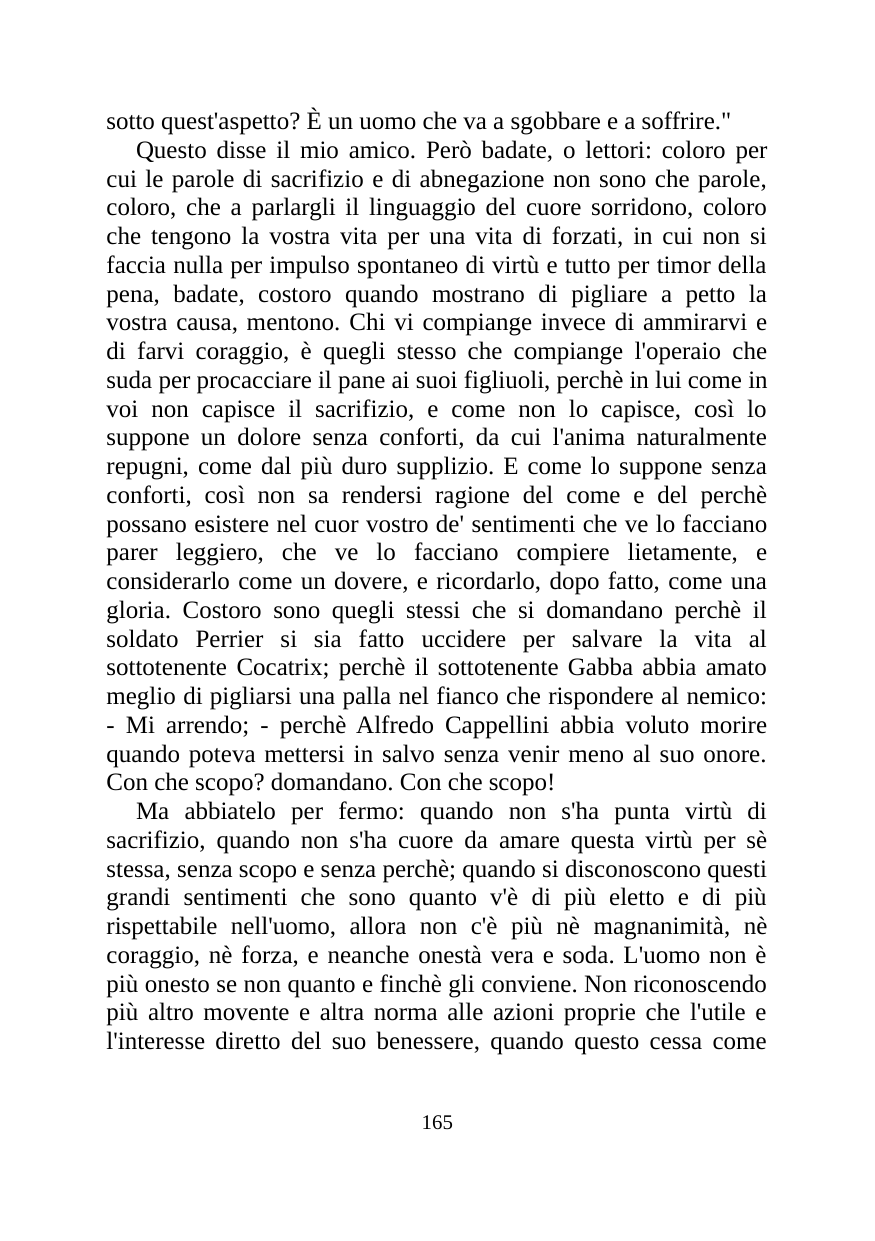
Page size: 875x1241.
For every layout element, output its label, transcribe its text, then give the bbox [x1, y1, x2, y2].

text sotto quest'aspetto? È un uomo che va a sgobbare e a soffrire." [106, 106, 768, 135]
text Ma abbiatelo per fermo: quando non s'ha punta virtù di sacrifizio, quando non s'ha cuore da amare questa virtù per sè stessa, senza scopo e senza perchè; quando si disconoscono questi grandi sentimenti che sono quanto v'è di più eletto e di più rispettabile nell'uomo, allora non c'è più nè magnanimità, nè coraggio, nè forza, e neanche onestà vera e soda. L'uomo non è più onesto se non quanto e finchè gli conviene. Non riconoscendo più altro movente e altra norma alle azioni proprie che l'utile e l'interesse diretto del suo benessere, quando questo cessa come [106, 796, 768, 1055]
text Questo disse il mio amico. Però badate, o lettori: coloro per cui le parole di sacrifizio e di abnegazione non sono che parole, coloro, che a parlargli il linguaggio del cuore sorridono, coloro che tengono la vostra vita per una vita di forzati, in cui non si faccia nulla per impulso spontaneo di virtù e tutto per timor della pena, badate, costoro quando mostrano di pigliare a petto la vostra causa, mentono. Chi vi compiange invece di ammirarvi e di farvi coraggio, è quegli stesso che compiange l'operaio che suda per procacciare il pane ai suoi figliuoli, perchè in lui come in voi non capisce il sacrifizio, e come non lo capisce, così lo suppone un dolore senza conforti, da cui l'anima naturalmente repugni, come dal più duro supplizio. E come lo suppone senza conforti, così non sa rendersi ragione del come e del perchè possano esistere nel cuor vostro de' sentimenti che ve lo facciano parer leggiero, che ve lo facciano compiere lietamente, e considerarlo come un dovere, e ricordarlo, dopo fatto, come una gloria. Costoro sono quegli stessi che si domandano perchè il soldato Perrier si sia fatto uccidere per salvare la vita al sottotenente Cocatrix; perchè il sottotenente Gabba abbia amato meglio di pigliarsi una palla nel fianco che rispondere al nemico: - Mi arrendo; - perchè Alfredo Cappellini abbia voluto morire quando poteva mettersi in salvo senza venir meno al suo onore. Con che scopo? domandano. Con che scopo! [106, 135, 768, 796]
